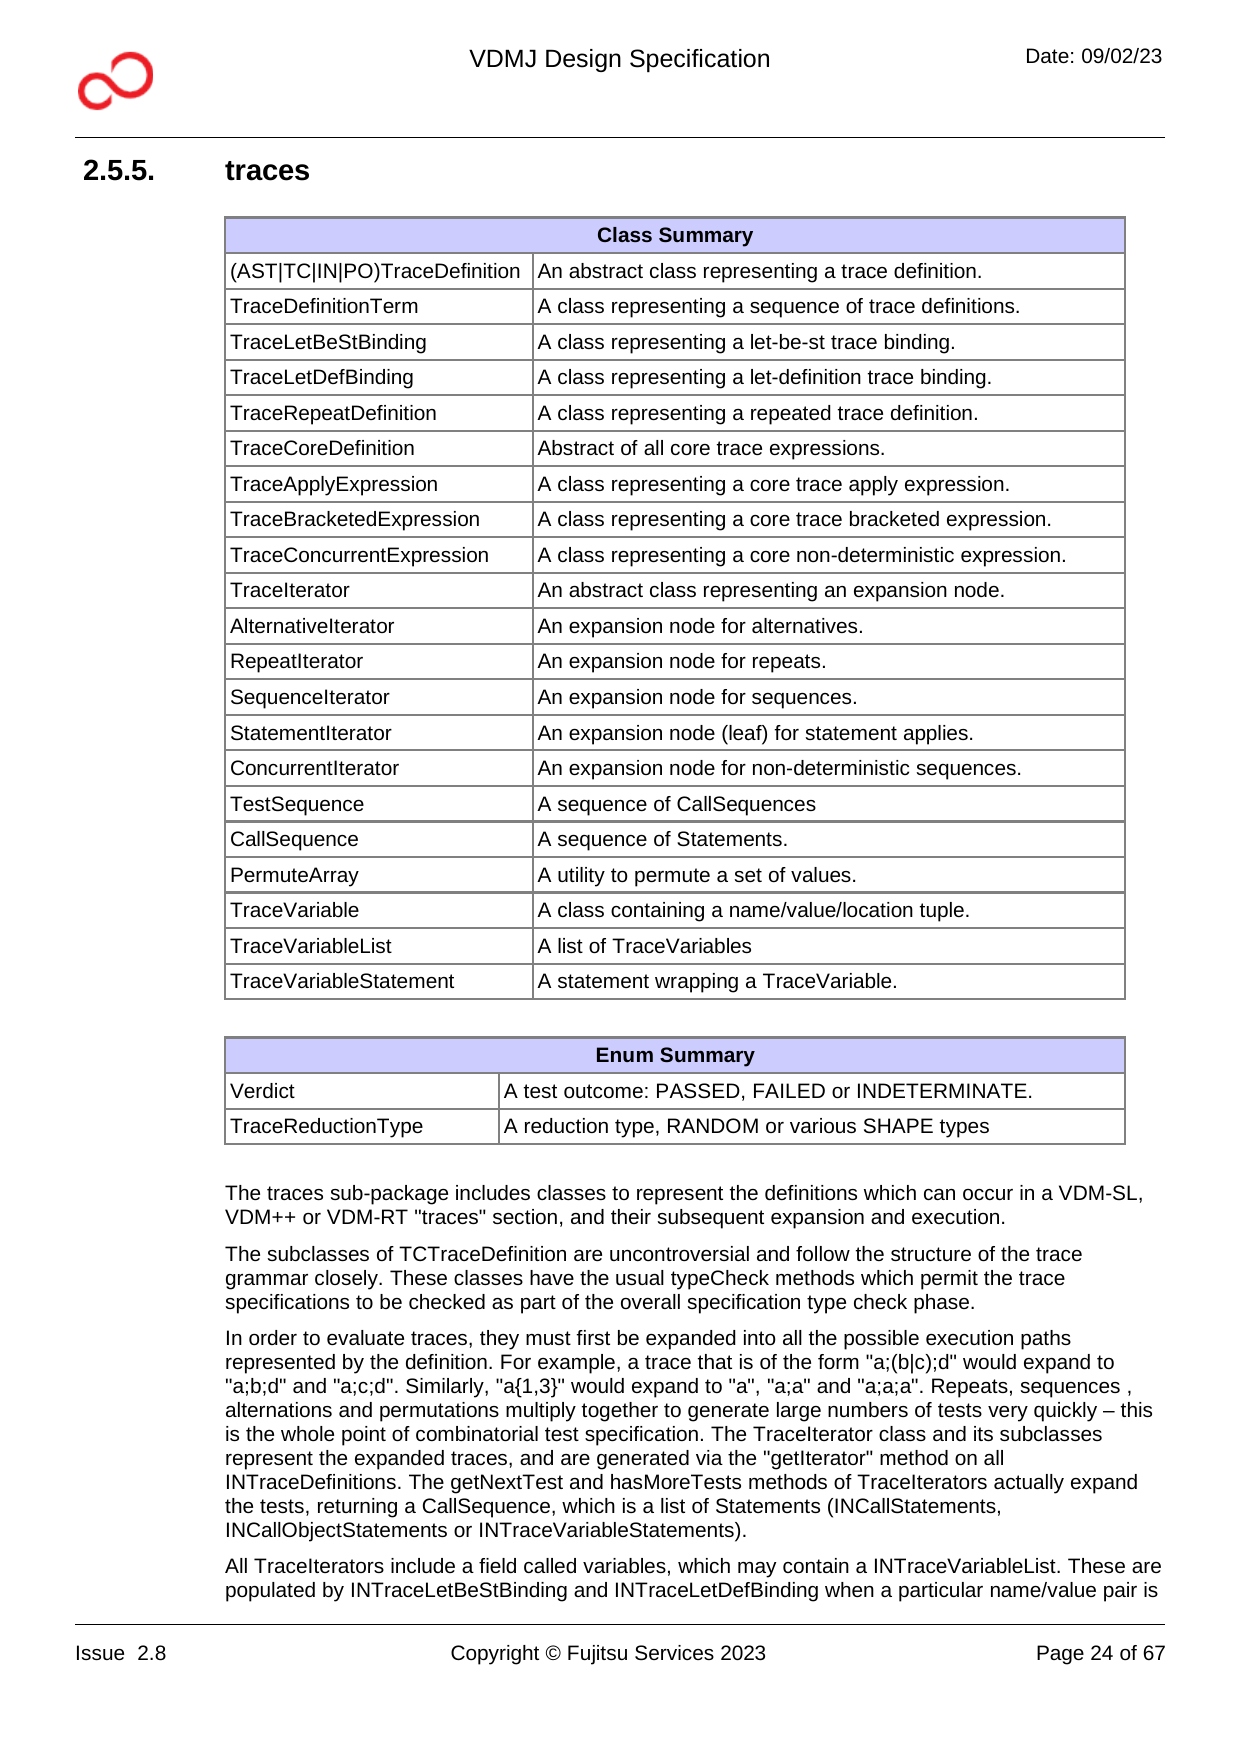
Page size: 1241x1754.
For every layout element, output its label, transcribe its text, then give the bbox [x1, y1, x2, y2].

table_cell A list of TraceVariables [534, 929, 1124, 962]
table_cell An expansion node for sequences. [534, 680, 1124, 714]
table_cell Abstract of all core trace expressions. [534, 432, 1124, 465]
table_cell TraceBracketedExpression [226, 503, 532, 536]
table_header Enum Summary [226, 1039, 1124, 1072]
table_cell TraceReductionType [226, 1110, 498, 1143]
text All TraceIterators include a field called variables, which may contain a INTraceVariableList. These are populated by INTraceLetBeStBinding and INTraceLetDefBinding when a particular name/value pair is [225, 1554, 1165, 1602]
table_cell PermuteArray [226, 858, 532, 891]
table_cell A class representing a let-definition trace binding. [534, 361, 1124, 394]
table_cell TraceVariableStatement [226, 965, 532, 998]
table_cell An expansion node (leaf) for statement applies. [534, 716, 1124, 749]
table_cell A class representing a let-be-st trace binding. [534, 325, 1124, 358]
table_cell An expansion node for non-deterministic sequences. [534, 751, 1124, 785]
table_header Class Summary [226, 219, 1124, 252]
table_cell A class representing a core trace bracketed expression. [534, 503, 1124, 536]
table_cell (AST|TC|IN|PO)TraceDefinition [226, 254, 532, 287]
subtitle traces [75, 153, 1165, 186]
table_cell An abstract class representing a trace definition. [534, 254, 1124, 287]
table_cell A utility to permute a set of values. [534, 858, 1124, 891]
table_cell A class representing a sequence of trace definitions. [534, 290, 1124, 323]
table_cell TraceIterator [226, 574, 532, 607]
table_cell TraceConcurrentExpression [226, 538, 532, 572]
table_cell An expansion node for alternatives. [534, 609, 1124, 643]
text The traces sub-package includes classes to represent the definitions which can occur in a VDM-SL, VDM++ or VDM-RT "traces" section, and their subsequent expansion and execution. [225, 1182, 1165, 1229]
table_cell TraceRepeatDefinition [226, 396, 532, 429]
table_cell TraceApplyExpression [226, 467, 532, 501]
table_cell A class representing a core non-deterministic expression. [534, 538, 1124, 572]
table_cell TraceLetBeStBinding [226, 325, 532, 358]
text The subclasses of TCTraceDefinition are uncontroversial and follow the structure of the trace grammar closely. These classes have the usual typeCheck methods which permit the trace specifications to be checked as part of the overall specification type check phase. [225, 1242, 1165, 1314]
table_cell A reduction type, RANDOM or various SHAPE types [500, 1110, 1124, 1143]
table_cell TraceCoreDefinition [226, 432, 532, 465]
table_cell An abstract class representing an expansion node. [534, 574, 1124, 607]
table_cell An expansion node for repeats. [534, 645, 1124, 678]
table_cell A test outcome: PASSED, FAILED or INDETERMINATE. [500, 1074, 1124, 1107]
table_cell A class containing a name/value/location tuple. [534, 894, 1124, 927]
table_cell TraceVariable [226, 894, 532, 927]
table_cell ConcurrentIterator [226, 751, 532, 785]
table_cell RepeatIterator [226, 645, 532, 678]
table_cell TraceLetDefBinding [226, 361, 532, 394]
table_cell A class representing a core trace apply expression. [534, 467, 1124, 501]
text In order to evaluate traces, they must first be expanded into all the possible execution paths represented by the definition. For example, a trace that is of the form "a;(b|c);d" would expand to "a;b;d" and "a;c;d". Similarly, "a{1,3}" would expand to "a", "a;a" and "a;a;a". Repeats, sequences , alternations and permutations multiply together to generate large numbers of tests very quickly – this is the whole point of combinatorial test specification. The TraceIterator class and its subclasses represent the expanded traces, and are generated via the "getIterator" method on all INTraceDefinitions. The getNextTest and hasMoreTests methods of TraceIterators actually expand the tests, returning a CallSequence, which is a list of Statements (INCallStatements, INCallObjectStatements or INTraceVariableStatements). [225, 1326, 1165, 1542]
table_cell A class representing a repeated trace definition. [534, 396, 1124, 429]
table_cell TraceDefinitionTerm [226, 290, 532, 323]
table_cell AlternativeIterator [226, 609, 532, 643]
table_cell TraceVariableList [226, 929, 532, 962]
table_cell CallSequence [226, 823, 532, 856]
table_cell A statement wrapping a TraceVariable. [534, 965, 1124, 998]
table_cell StatementIterator [226, 716, 532, 749]
table_cell A sequence of Statements. [534, 823, 1124, 856]
table_cell TestSequence [226, 787, 532, 820]
table_cell Verdict [226, 1074, 498, 1107]
table_cell SequenceIterator [226, 680, 532, 714]
picture [78, 44, 153, 120]
table_cell A sequence of CallSequences [534, 787, 1124, 820]
